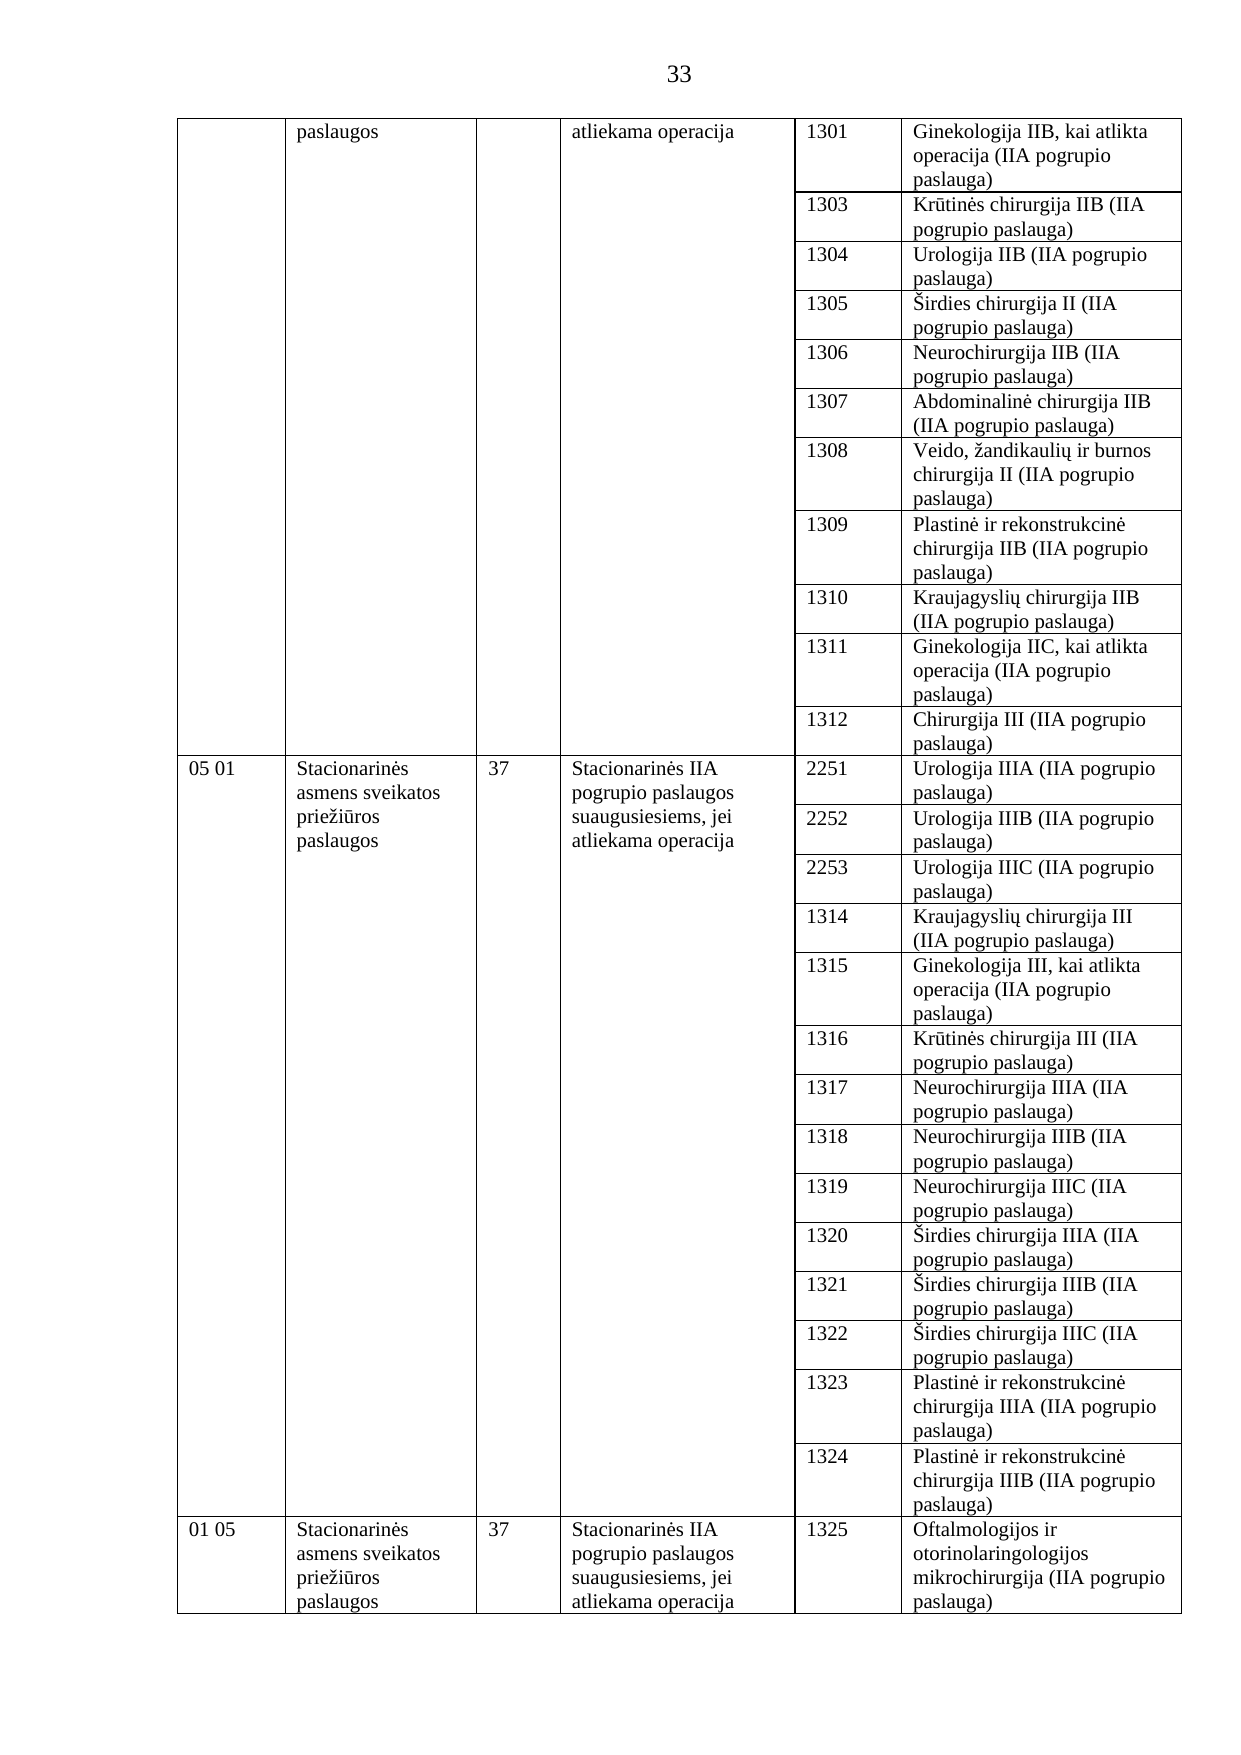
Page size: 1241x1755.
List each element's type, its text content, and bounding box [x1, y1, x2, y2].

table_cell Neurochirurgija IIIC (IIA pogrupio paslauga) [902, 1174, 1181, 1222]
table_cell 1320 [796, 1223, 901, 1271]
table_cell 1310 [796, 585, 901, 633]
table_cell Plastinė ir rekonstrukcinė chirurgija IIIB (IIA pogrupio paslauga) [902, 1444, 1181, 1516]
table_cell 1322 [796, 1321, 901, 1369]
table_cell 1303 [796, 193, 901, 241]
table_cell Kraujagyslių chirurgija III (IIA pogrupio paslauga) [902, 904, 1181, 952]
table_cell Širdies chirurgija II (IIA pogrupio paslauga) [902, 291, 1181, 339]
table_cell Chirurgija III (IIA pogrupio paslauga) [902, 707, 1181, 755]
table_cell 1311 [796, 634, 901, 706]
table_cell 37 [477, 756, 560, 1516]
table_cell 2252 [796, 805, 901, 853]
table_cell Stacionarinės IIA pogrupio paslaugos suaugusiesiems, jei atliekama operacija [561, 756, 794, 1516]
table_cell Neurochirurgija IIIA (IIA pogrupio paslauga) [902, 1075, 1181, 1123]
table_cell 2251 [796, 756, 901, 804]
table_cell 2253 [796, 855, 901, 903]
table_cell Ginekologija IIB, kai atlikta operacija (IIA pogrupio paslauga) [902, 119, 1181, 191]
table_cell 1324 [796, 1444, 901, 1516]
table_cell Urologija IIIA (IIA pogrupio paslauga) [902, 756, 1181, 804]
table_cell 37 [477, 1517, 560, 1613]
table_cell Krūtinės chirurgija III (IIA pogrupio paslauga) [902, 1026, 1181, 1074]
table_cell paslaugos [286, 119, 476, 755]
table_cell Veido, žandikaulių ir burnos chirurgija II (IIA pogrupio paslauga) [902, 438, 1181, 510]
table_cell Urologija IIIB (IIA pogrupio paslauga) [902, 805, 1181, 853]
table_cell Krūtinės chirurgija IIB (IIA pogrupio paslauga) [902, 193, 1181, 241]
table_cell 1321 [796, 1272, 901, 1320]
table_cell Ginekologija IIC, kai atlikta operacija (IIA pogrupio paslauga) [902, 634, 1181, 706]
table_cell 01 05 [178, 1517, 285, 1613]
table_cell Urologija IIB (IIA pogrupio paslauga) [902, 242, 1181, 290]
table_cell 1316 [796, 1026, 901, 1074]
table_cell Plastinė ir rekonstrukcinė chirurgija IIIA (IIA pogrupio paslauga) [902, 1370, 1181, 1442]
table_cell 1309 [796, 511, 901, 584]
table_cell [477, 119, 560, 755]
table_cell Širdies chirurgija IIIB (IIA pogrupio paslauga) [902, 1272, 1181, 1320]
table_cell 1314 [796, 904, 901, 952]
table_cell Širdies chirurgija IIIC (IIA pogrupio paslauga) [902, 1321, 1181, 1369]
table_cell Neurochirurgija IIB (IIA pogrupio paslauga) [902, 340, 1181, 388]
table_cell Širdies chirurgija IIIA (IIA pogrupio paslauga) [902, 1223, 1181, 1271]
table_cell Stacionarinės asmens sveikatos priežiūros paslaugos [286, 1517, 476, 1613]
table_cell Ginekologija III, kai atlikta operacija (IIA pogrupio paslauga) [902, 953, 1181, 1025]
table_cell Oftalmologijos ir otorinolaringologijos mikrochirurgija (IIA pogrupio paslauga) [902, 1517, 1181, 1613]
table_cell Plastinė ir rekonstrukcinė chirurgija IIB (IIA pogrupio paslauga) [902, 511, 1181, 584]
table_cell Urologija IIIC (IIA pogrupio paslauga) [902, 855, 1181, 903]
table_cell 1325 [796, 1517, 901, 1613]
table_cell 1307 [796, 389, 901, 437]
table_cell 1317 [796, 1075, 901, 1123]
table_cell Abdominalinė chirurgija IIB (IIA pogrupio paslauga) [902, 389, 1181, 437]
table_cell Neurochirurgija IIIB (IIA pogrupio paslauga) [902, 1125, 1181, 1173]
table_cell 1304 [796, 242, 901, 290]
table_cell Stacionarinės IIA pogrupio paslaugos suaugusiesiems, jei atliekama operacija [561, 1517, 794, 1613]
table_cell 1306 [796, 340, 901, 388]
table_cell 05 01 [178, 756, 285, 1516]
table_cell atliekama operacija [561, 119, 794, 755]
table_cell 1318 [796, 1125, 901, 1173]
table_cell 1305 [796, 291, 901, 339]
table_cell [178, 119, 285, 755]
table_cell 1323 [796, 1370, 901, 1442]
table_cell Kraujagyslių chirurgija IIB (IIA pogrupio paslauga) [902, 585, 1181, 633]
table_cell 1301 [796, 119, 901, 191]
table_cell 1312 [796, 707, 901, 755]
table_cell 1319 [796, 1174, 901, 1222]
table_cell 1315 [796, 953, 901, 1025]
table_cell 1308 [796, 438, 901, 510]
table_cell Stacionarinės asmens sveikatos priežiūros paslaugos [286, 756, 476, 1516]
